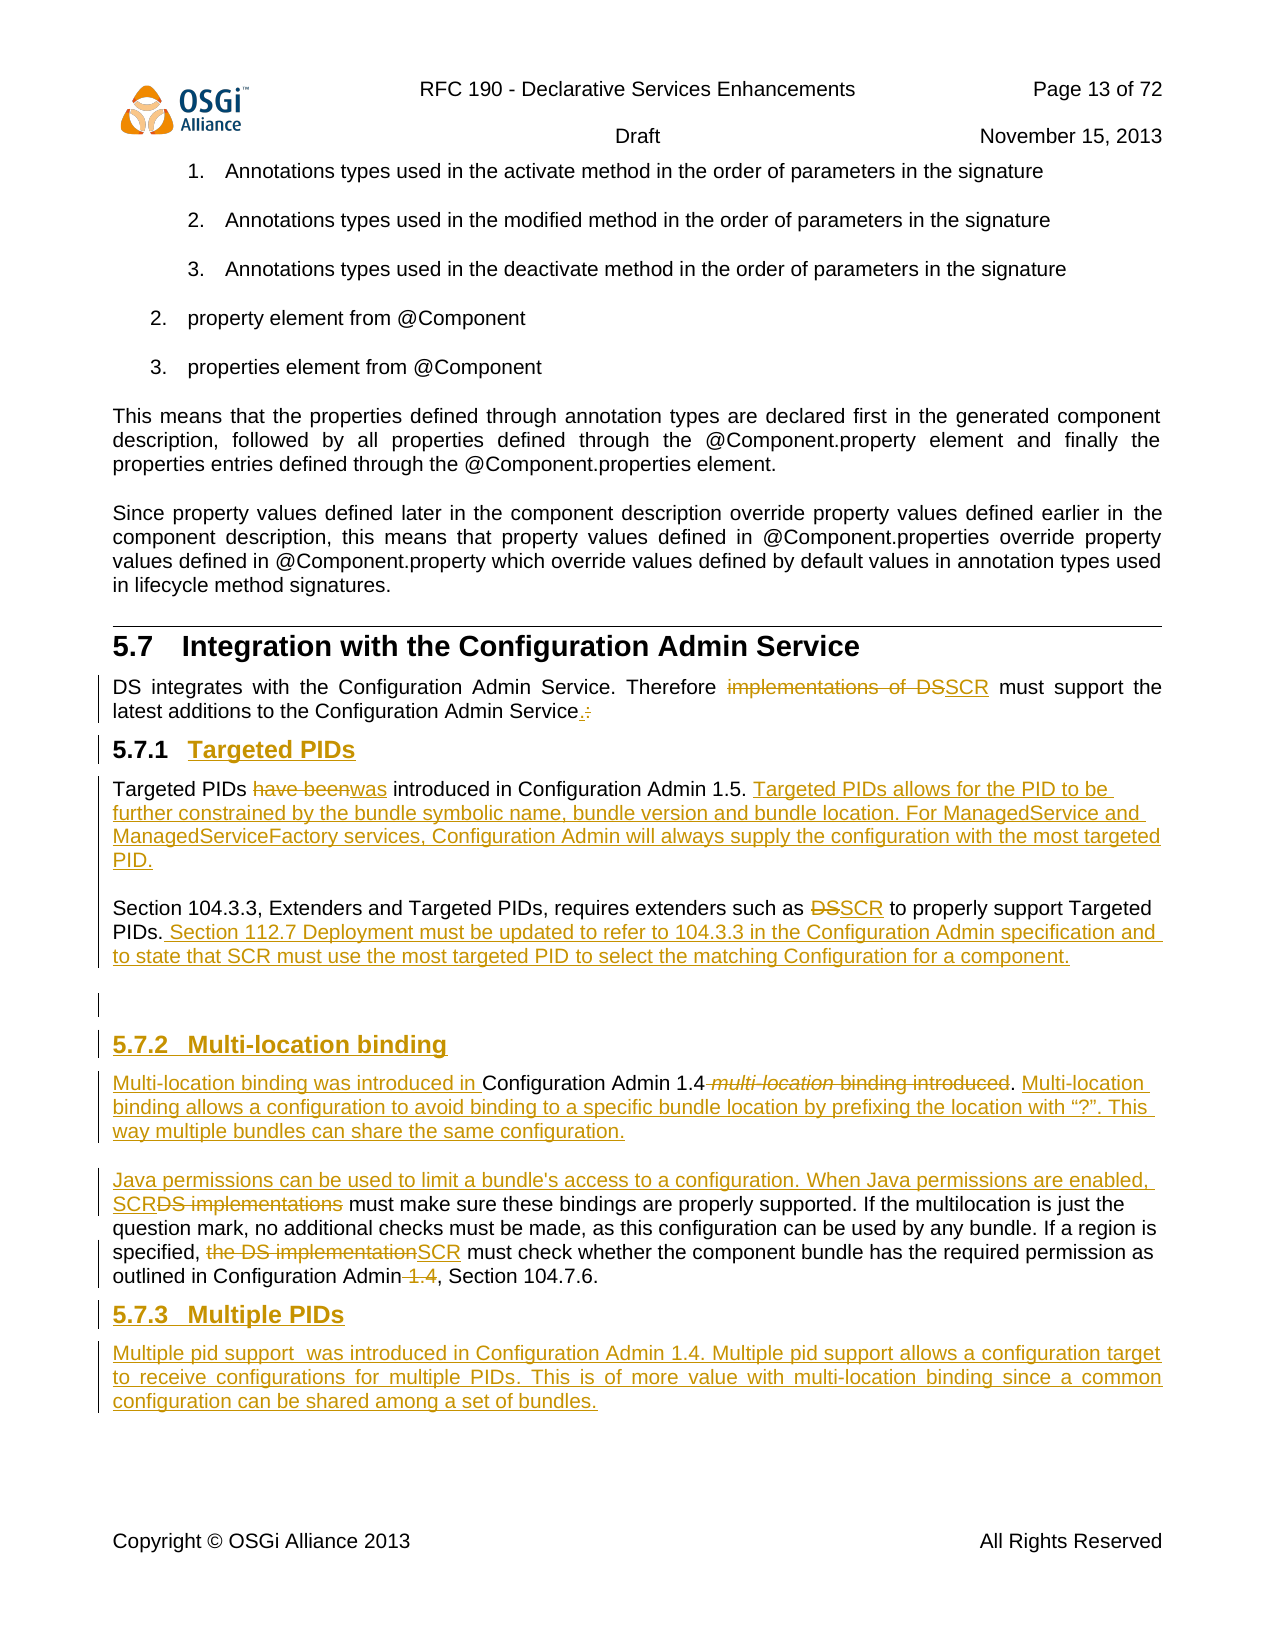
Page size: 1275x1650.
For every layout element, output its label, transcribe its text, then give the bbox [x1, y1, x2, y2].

list properties element from @Component [150, 355, 1162, 379]
subtitle Integration with the Configuration Admin Service [112, 627, 1162, 662]
text Multi-location binding was introduced in Configuration Admin 1.4. Multi-location binding allows a configuration to avoid binding to a specific bundle location by prefixing the location with “?”. This way multiple bundles can share the same configuration. [112, 1071, 1162, 1143]
text to receive configurations for multiple PIDs. This is of more value with multi-location binding since a common [112, 1363, 1162, 1386]
text Multiple pid support was introduced in Configuration Admin 1.4. Multiple pid support allows a configuration target [112, 1341, 1162, 1362]
subtitle Multi-location binding [112, 1029, 1162, 1058]
text configuration can be shared among a set of bundles. [112, 1387, 1162, 1413]
picture [113, 78, 257, 142]
text Since property values defined later in the component description override property values defined earlier in the component description, this means that property values defined in @Component.properties override property values defined in @Component.property which override values defined by default values in annotation types used in lifecycle method signatures. [112, 501, 1162, 596]
text This means that the properties defined through annotation types are declared first in the generated component description, followed by all properties defined through the @Component.property element and finally the properties entries defined through the @Component.properties element. [112, 404, 1162, 476]
text Java permissions can be used to limit a bundle's access to a configuration. When Java permissions are enabled, SCR must make sure these bindings are properly supported. If the multilocation is just the question mark, no additional checks must be made, as this configuration can be used by any bundle. If a region is specified, SCR must check whether the component bundle has the required permission as outlined in Configuration Admin, Section 104.7.6. [112, 1168, 1162, 1287]
subtitle Multiple PIDs [112, 1300, 1162, 1329]
text DS integrates with the Configuration Admin Service. Therefore SCR must support the latest additions to the Configuration Admin Service. [112, 675, 1162, 723]
list Annotations types used in the deactivate method in the order of parameters in the signature [187, 257, 1162, 281]
list Annotations types used in the modified method in the order of parameters in the signature [187, 208, 1162, 232]
list property element from @Component [150, 306, 1162, 330]
list Annotations types used in the activate method in the order of parameters in the signature [187, 159, 1162, 183]
text Targeted PIDs was introduced in Configuration Admin 1.5. Targeted PIDs allows for the PID to be further constrained by the bundle symbolic name, bundle version and bundle location. For ManagedService and ManagedServiceFactory services, Configuration Admin will always supply the configuration with the most targeted PID. Section 104.3.3, Extenders and Targeted PIDs, requires extenders such as SCR to properly support Targeted PIDs. Section 112.7 Deployment must be updated to refer to 104.3.3 in the Configuration Admin specification and to state that SCR must use the most targeted PID to select the matching Configuration for a component. [112, 776, 1162, 968]
subtitle Targeted PIDs [112, 735, 1162, 764]
